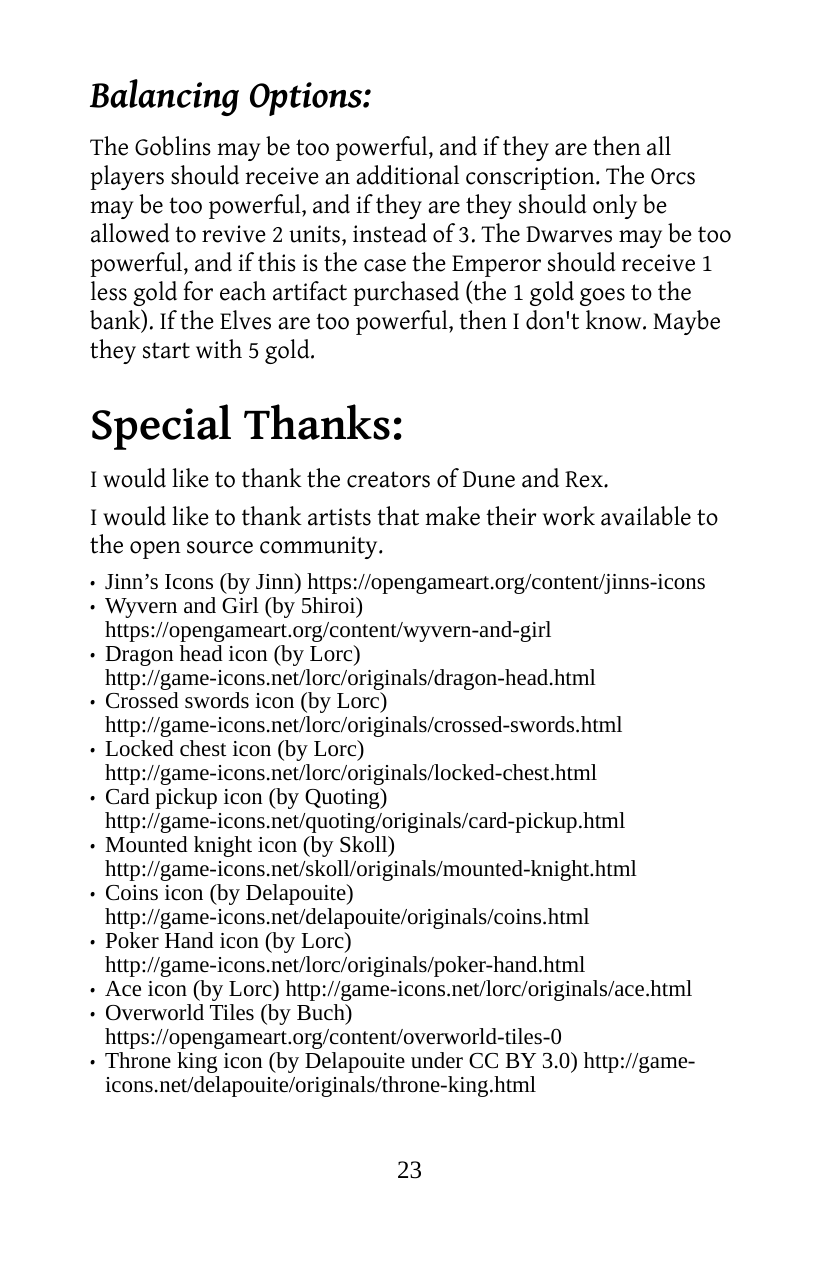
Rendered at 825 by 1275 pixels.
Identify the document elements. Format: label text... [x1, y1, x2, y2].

list Dragon head icon (by Lorc) http://game-icons.net/lorc/originals/dragon-head.html [90, 642, 735, 690]
text I would like to thank artists that make their work available to the open source community. [90, 503, 735, 561]
list Locked chest icon (by Lorc) http://game-icons.net/lorc/originals/locked-chest.html [90, 738, 735, 786]
list Crossed swords icon (by Lorc) http://game-icons.net/lorc/originals/crossed-swords.html [90, 690, 735, 738]
list Card pickup icon (by Quoting) http://game-icons.net/quoting/originals/card-pickup.html [90, 786, 735, 833]
list Wyvern and Girl (by 5hiroi) https://opengameart.org/content/wyvern-and-girl [90, 594, 735, 642]
list Coins icon (by Delapouite) http://game-icons.net/delapouite/originals/coins.html [90, 881, 735, 929]
list Overworld Tiles (by Buch) https://opengameart.org/content/overworld-tiles-0 [90, 1001, 735, 1049]
list Poker Hand icon (by Lorc) http://game-icons.net/lorc/originals/poker-hand.html [90, 929, 735, 977]
text The Goblins may be too powerful, and if they are then all players should receive an additional conscription. The Orcs may be too powerful, and if they are they should only be allowed to revive 2 units, instead of 3. The Dwarves may be too powerful, and if this is the case the Emperor should receive 1 less gold for each artifact purchased (the 1 gold goes to the bank). If the Elves are too powerful, then I don't know. Maybe they start with 5 gold. [90, 134, 735, 366]
subtitle Balancing Options: [90, 75, 735, 118]
text I would like to thank the creators of Dune and Rex. [90, 465, 735, 494]
list Throne king icon (by Delapouite under CC BY 3.0) http://game-icons.net/delapouite/originals/throne-king.html [90, 1049, 735, 1097]
list Ace icon (by Lorc) http://game-icons.net/lorc/originals/ace.html [90, 977, 735, 1001]
list Mounted knight icon (by Skoll) http://game-icons.net/skoll/originals/mounted-knight.html [90, 833, 735, 881]
subtitle Special Thanks: [90, 399, 735, 453]
list Jinn’s Icons (by Jinn) https://opengameart.org/content/jinns-icons [90, 570, 735, 594]
